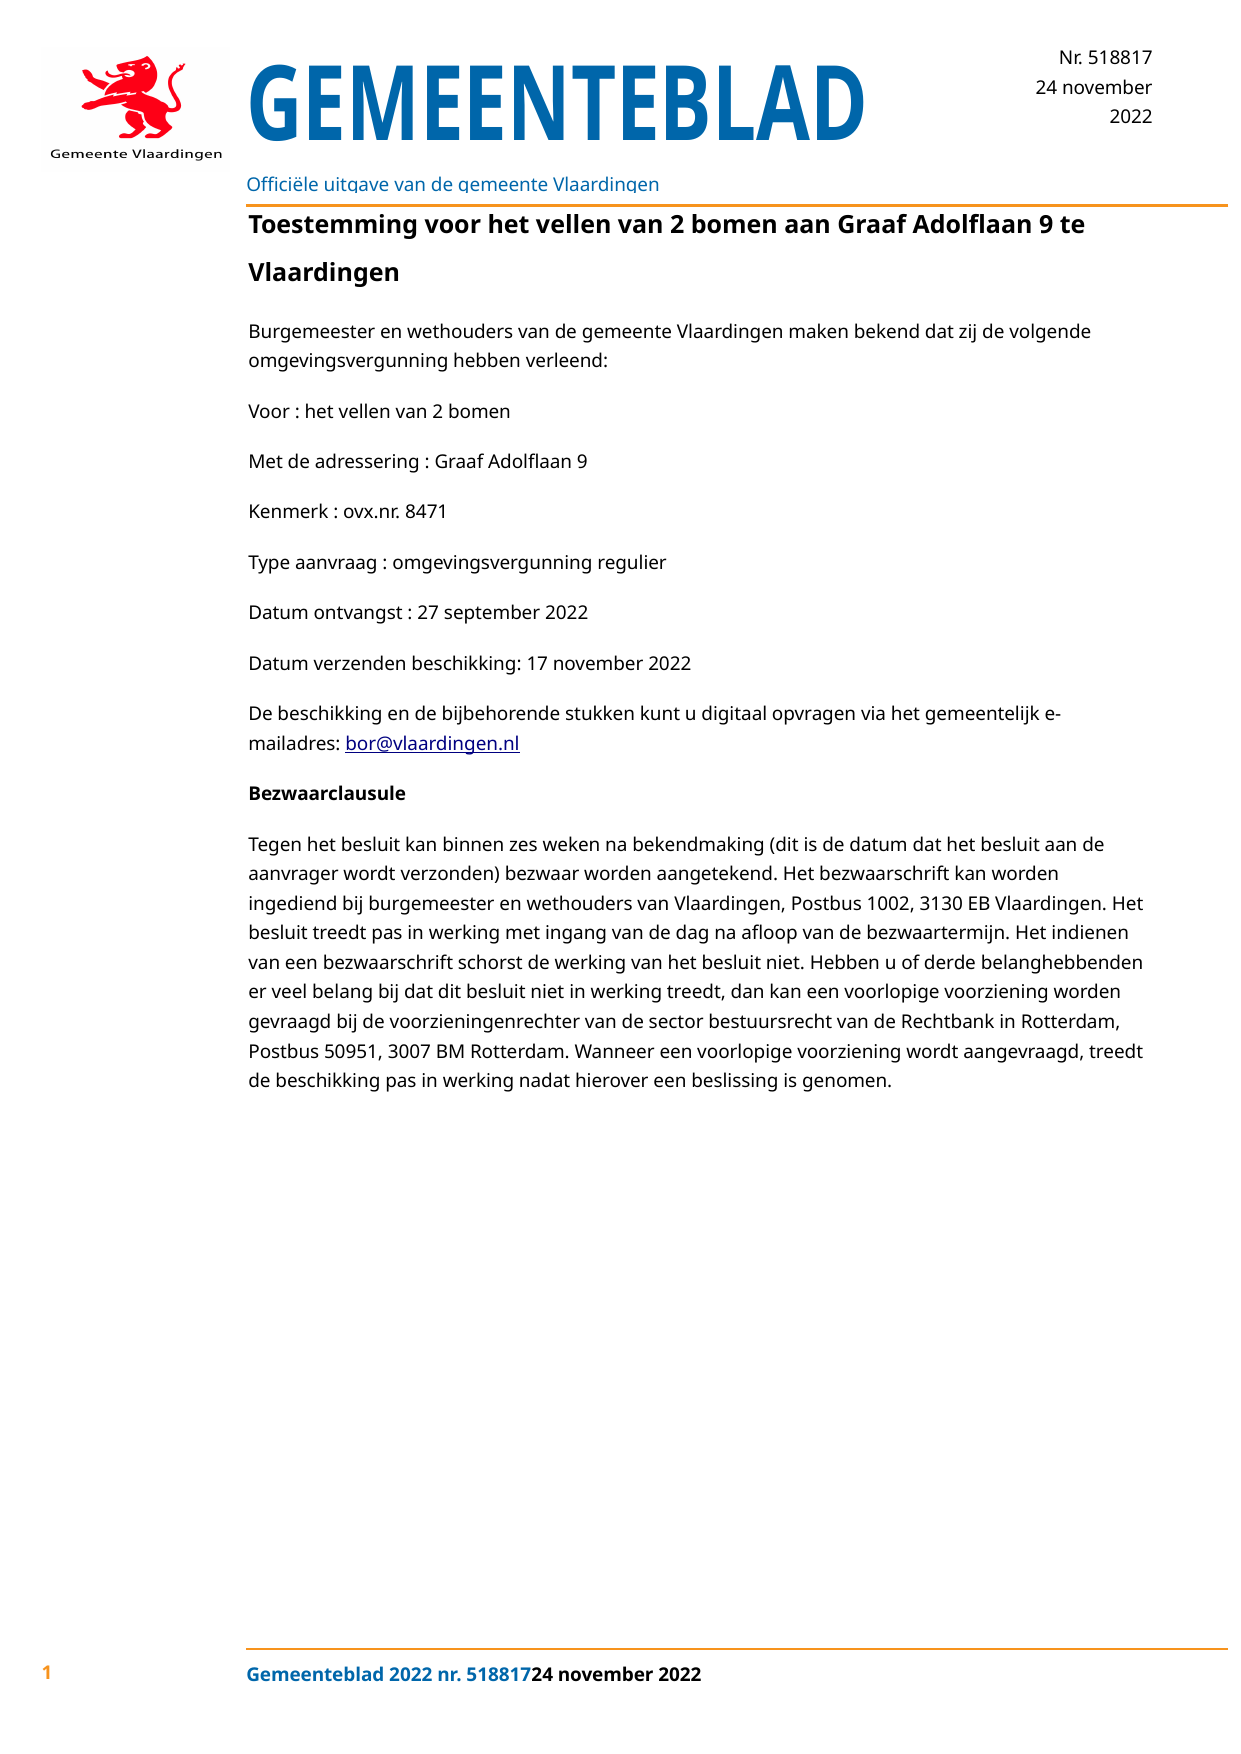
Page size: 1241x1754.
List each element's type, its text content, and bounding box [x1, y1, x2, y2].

text Burgemeester en wethouders van de gemeente Vlaardingen maken bekend dat zij de volgende omgevingsvergunning hebben verleend: [248, 318, 1152, 373]
text Voor : het vellen van 2 bomen [248, 398, 1152, 424]
text Met de adressering : Graaf Adolflaan 9 [248, 448, 1152, 474]
text Bezwaarclausule [248, 780, 1152, 806]
text De beschikking en de bijbehorende stukken kunt u digitaal opvragen via het gemeentelijk e-mailadres: bor@vlaardingen.nl [248, 700, 1152, 756]
text Type aanvraag : omgevingsvergunning regulier [248, 549, 1152, 575]
text Toestemming voor het vellen van 2 bomen aan Graaf Adolflaan 9 te Vlaardingen [248, 207, 1152, 288]
text Tegen het besluit kan binnen zes weken na bekendmaking (dit is de datum dat het besluit aan de aanvrager wordt verzonden) bezwaar worden aangetekend. Het bezwaarschrift kan worden ingediend bij burgemeester en wethouders van Vlaardingen, Postbus 1002, 3130 EB Vlaardingen. Het besluit treedt pas in werking met ingang van de dag na afloop van de bezwaartermijn. Het indienen van een bezwaarschrift schorst de werking van het besluit niet. Hebben u of derde belanghebbenden er veel belang bij dat dit besluit niet in werking treedt, dan kan een voorlopige voorziening worden gevraagd bij de voorzieningenrechter van de sector bestuursrecht van de Rechtbank in Rotterdam, Postbus 50951, 3007 BM Rotterdam. Wanneer een voorlopige voorziening wordt aangevraagd, treedt de beschikking pas in werking nadat hierover een beslissing is genomen. [248, 831, 1152, 1093]
text Datum ontvangst : 27 september 2022 [248, 599, 1152, 625]
text Datum verzenden beschikking: 17 november 2022 [248, 650, 1152, 676]
picture [41, 47, 231, 172]
text Kenmerk : ovx.nr. 8471 [248, 499, 1152, 524]
